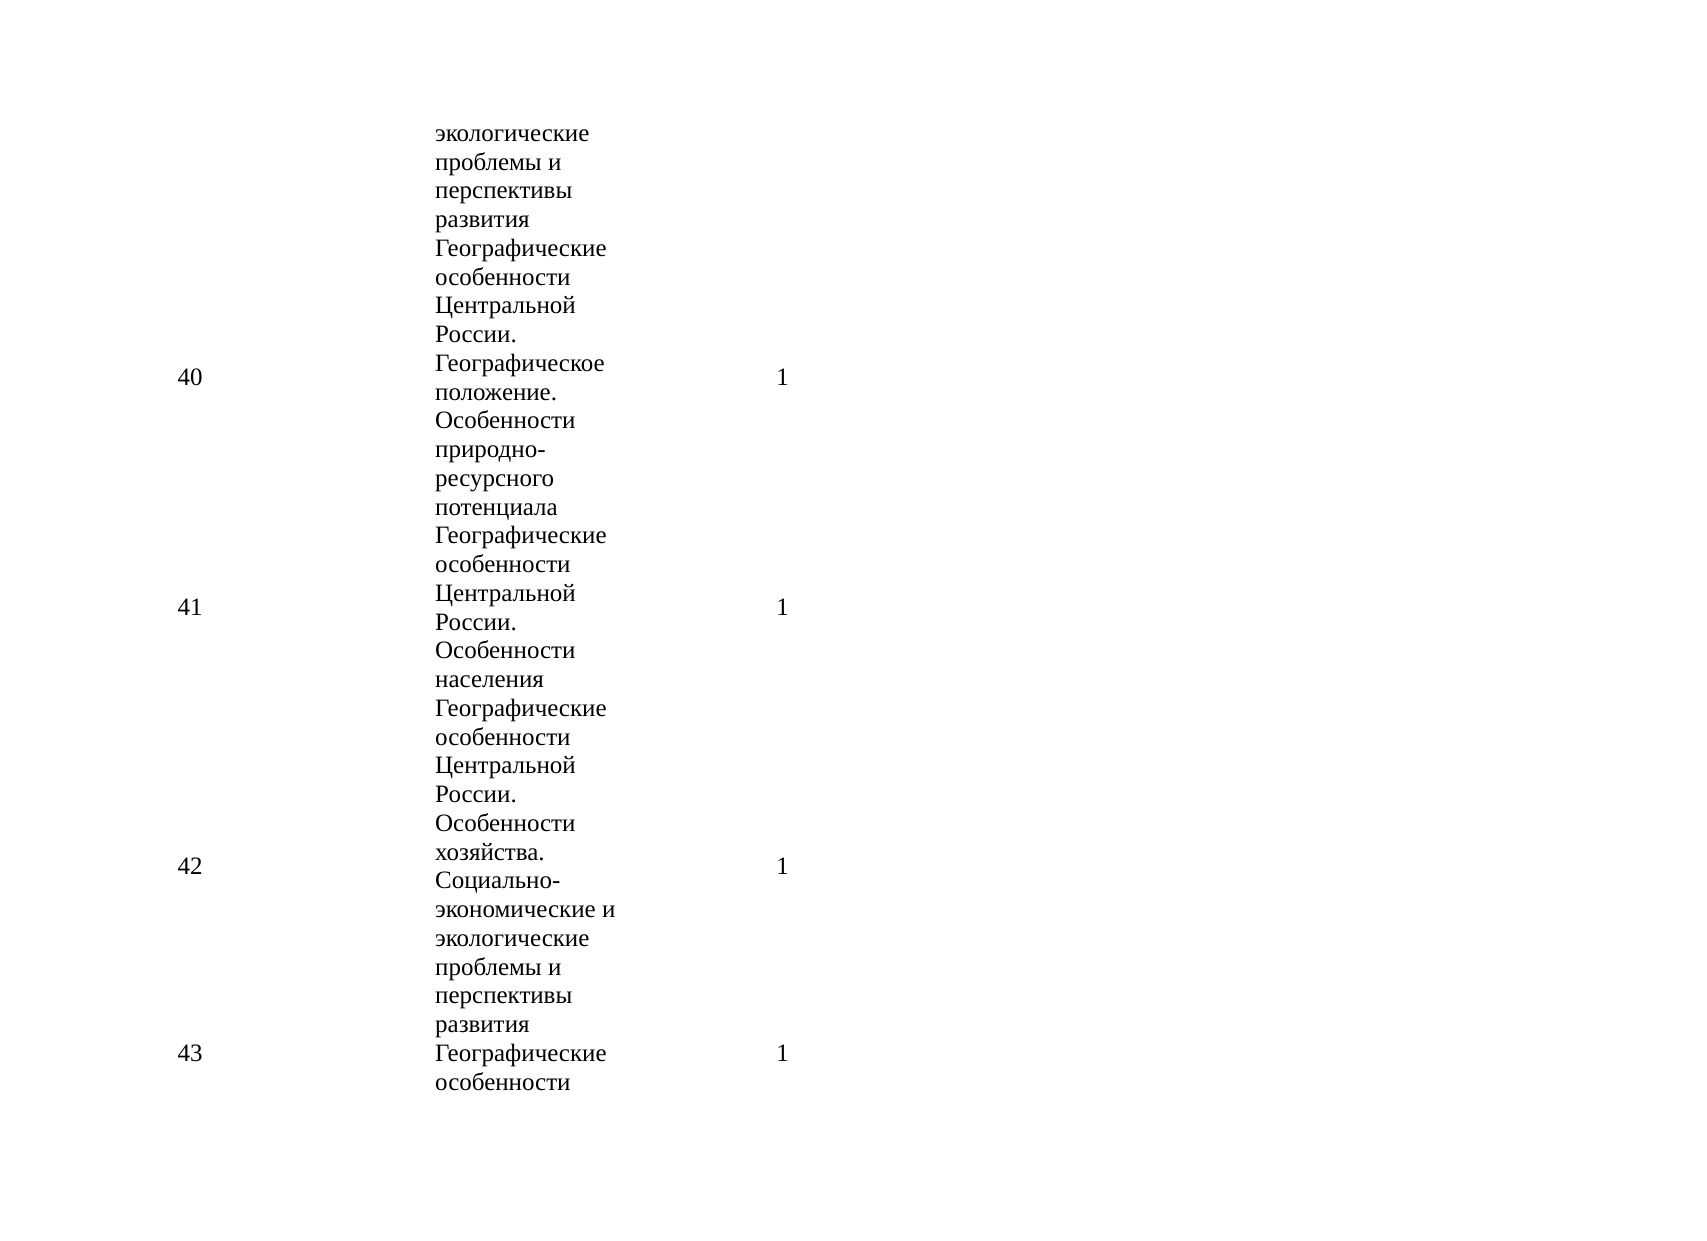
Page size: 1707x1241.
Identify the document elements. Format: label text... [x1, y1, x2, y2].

table_cell Географические особенности Центральной России. Особенности хозяйства. Социально-экономические и экологические проблемы и перспективы развития [410, 693, 653, 1038]
table_cell Географические особенности [410, 1038, 653, 1096]
table_cell [897, 118, 1141, 233]
table_cell [1141, 1038, 1384, 1096]
table_cell 1 [653, 693, 897, 1038]
table_cell [1141, 233, 1384, 521]
table_cell [653, 118, 897, 233]
table_cell 40 [166, 233, 409, 521]
table_cell [1141, 693, 1384, 1038]
table_cell [1385, 233, 1628, 521]
table_cell [897, 233, 1141, 521]
table_cell [1385, 118, 1628, 233]
table_cell [1385, 693, 1628, 1038]
table_cell 1 [653, 233, 897, 521]
table_cell [897, 521, 1141, 693]
table_cell Географические особенности Центральной России. Особенности населения [410, 521, 653, 693]
table_cell 42 [166, 693, 409, 1038]
table_cell 1 [653, 1038, 897, 1096]
table_cell Географические особенности Центральной России. Географическое положение. Особенности природно-ресурсного потенциала [410, 233, 653, 521]
table_cell [1141, 118, 1384, 233]
table_cell 43 [166, 1038, 409, 1096]
table_cell 41 [166, 521, 409, 693]
table_cell [897, 1038, 1141, 1096]
table_cell [897, 693, 1141, 1038]
table_cell [1385, 521, 1628, 693]
table_cell экологические проблемы и перспективы развития [410, 118, 653, 233]
table_cell 1 [653, 521, 897, 693]
table_cell [166, 118, 409, 233]
table_cell [1385, 1038, 1628, 1096]
table_cell [1141, 521, 1384, 693]
